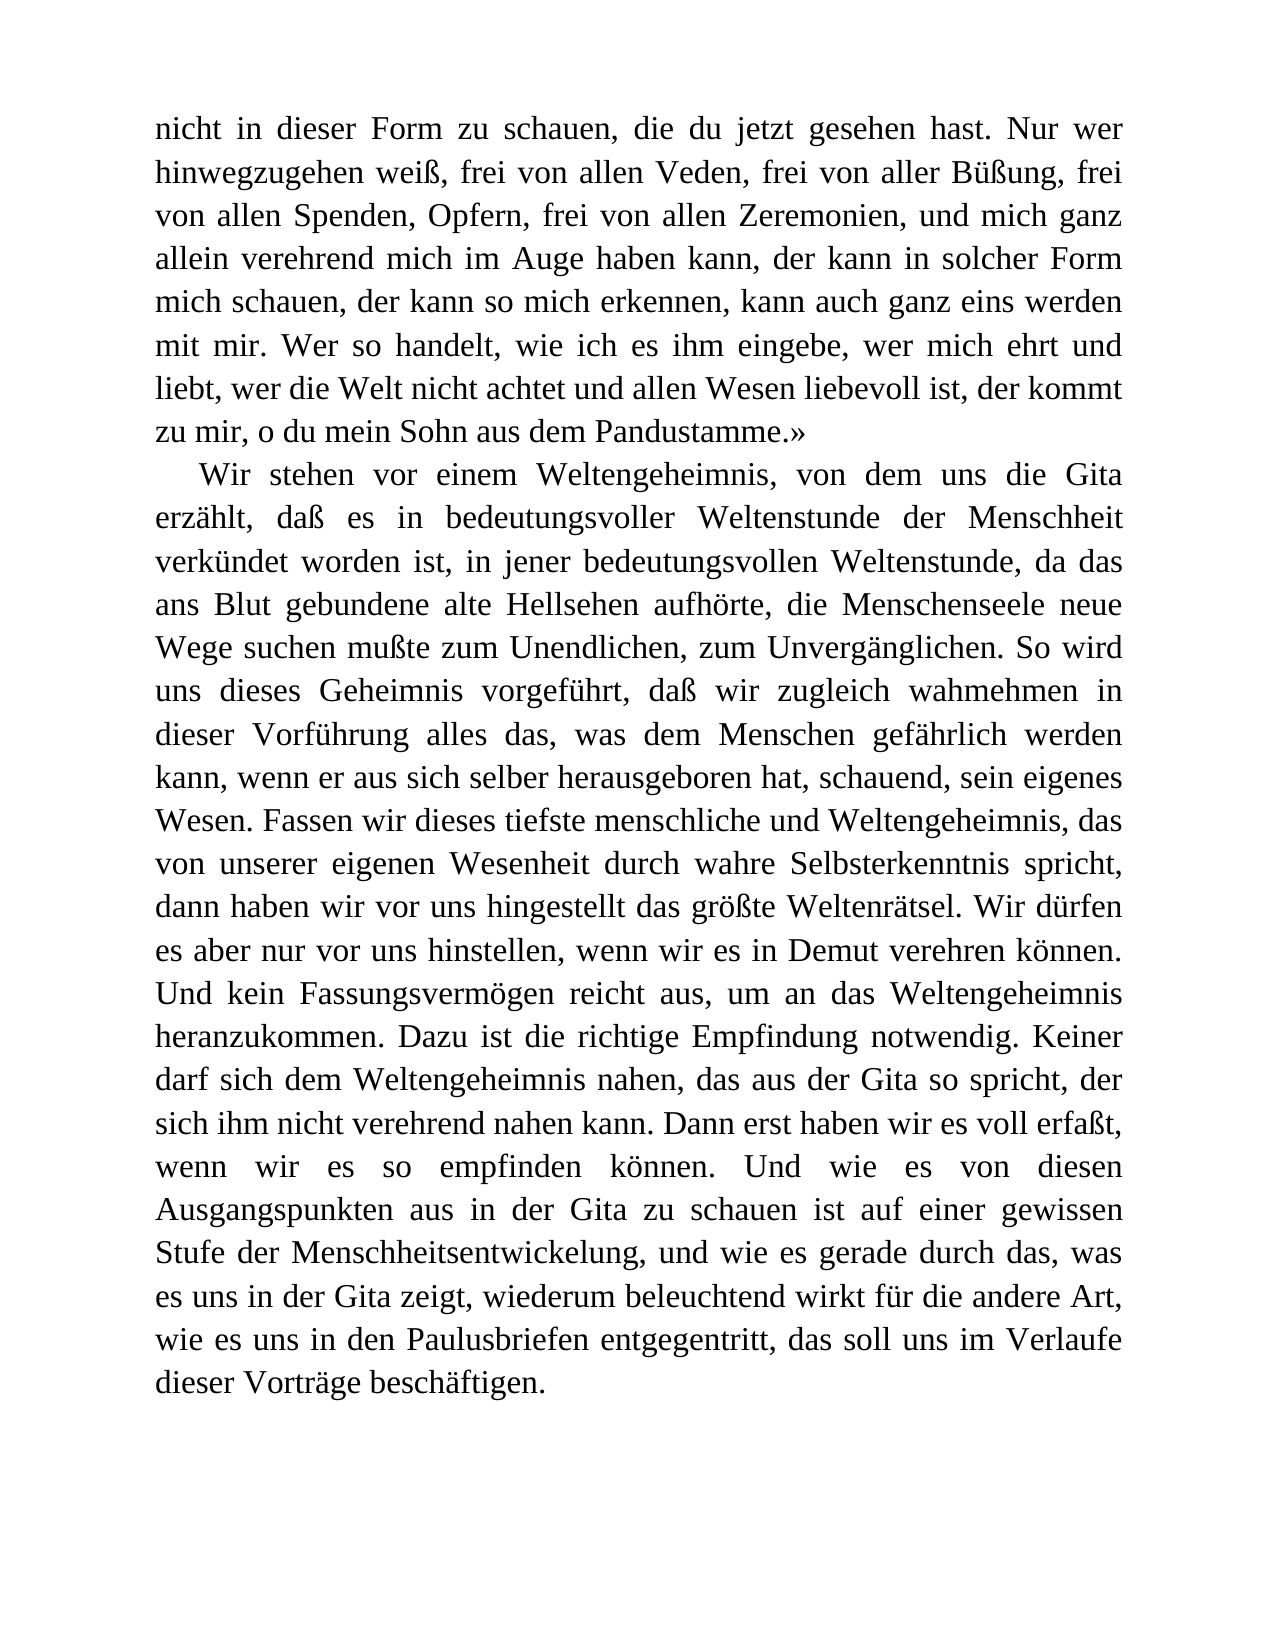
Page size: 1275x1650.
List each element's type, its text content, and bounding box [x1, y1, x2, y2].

text nicht in dieser Form zu schauen, die du jetzt gesehen hast. Nur wer hinwegzugehen weiß, frei von allen Veden, frei von aller Büßung, frei von allen Spenden, Opfern, frei von allen Zeremonien, und mich ganz allein verehrend mich im Auge haben kann, der kann in solcher Form mich schauen, der kann so mich erkennen, kann auch ganz eins werden mit mir. Wer so handelt, wie ich es ihm eingebe, wer mich ehrt und liebt, wer die Welt nicht achtet und allen Wesen liebevoll ist, der kommt zu mir, o du mein Sohn aus dem Pandustamme.» [155, 109, 1124, 449]
text Wir stehen vor einem Weltengeheimnis, von dem uns die Gita erzählt, daß es in bedeutungsvoller Weltenstunde der Menschheit verkündet worden ist, in jener bedeutungsvollen Weltenstunde, da das ans Blut gebundene alte Hellsehen aufhörte, die Menschenseele neue Wege suchen mußte zum Unendlichen, zum Unvergänglichen. So wird uns dieses Geheimnis vorgeführt, daß wir zugleich wahmehmen in dieser Vorführung alles das, was dem Menschen gefährlich werden kann, wenn er aus sich selber herausgeboren hat, schauend, sein eigenes Wesen. Fassen wir dieses tiefste menschliche und Weltengeheimnis, das von unserer eigenen Wesenheit durch wahre Selbsterkenntnis spricht, dann haben wir vor uns hingestellt das größte Weltenrätsel. Wir dürfen es aber nur vor uns hinstellen, wenn wir es in Demut verehren können. Und kein Fassungsvermögen reicht aus, um an das Weltengeheimnis heranzukommen. Dazu ist die richtige Empfindung notwendig. Keiner darf sich dem Weltengeheimnis nahen, das aus der Gita so spricht, der sich ihm nicht verehrend nahen kann. Dann erst haben wir es voll erfaßt, wenn wir es so empfinden können. Und wie es von diesen Ausgangspunkten aus in der Gita zu schauen ist auf einer gewissen Stufe der Menschheitsentwickelung, und wie es gerade durch das, was es uns in der Gita zeigt, wiederum beleuchtend wirkt für die andere Art, wie es uns in den Paulusbriefen entgegentritt, das soll uns im Verlaufe dieser Vorträge beschäftigen. [155, 454, 1124, 1401]
